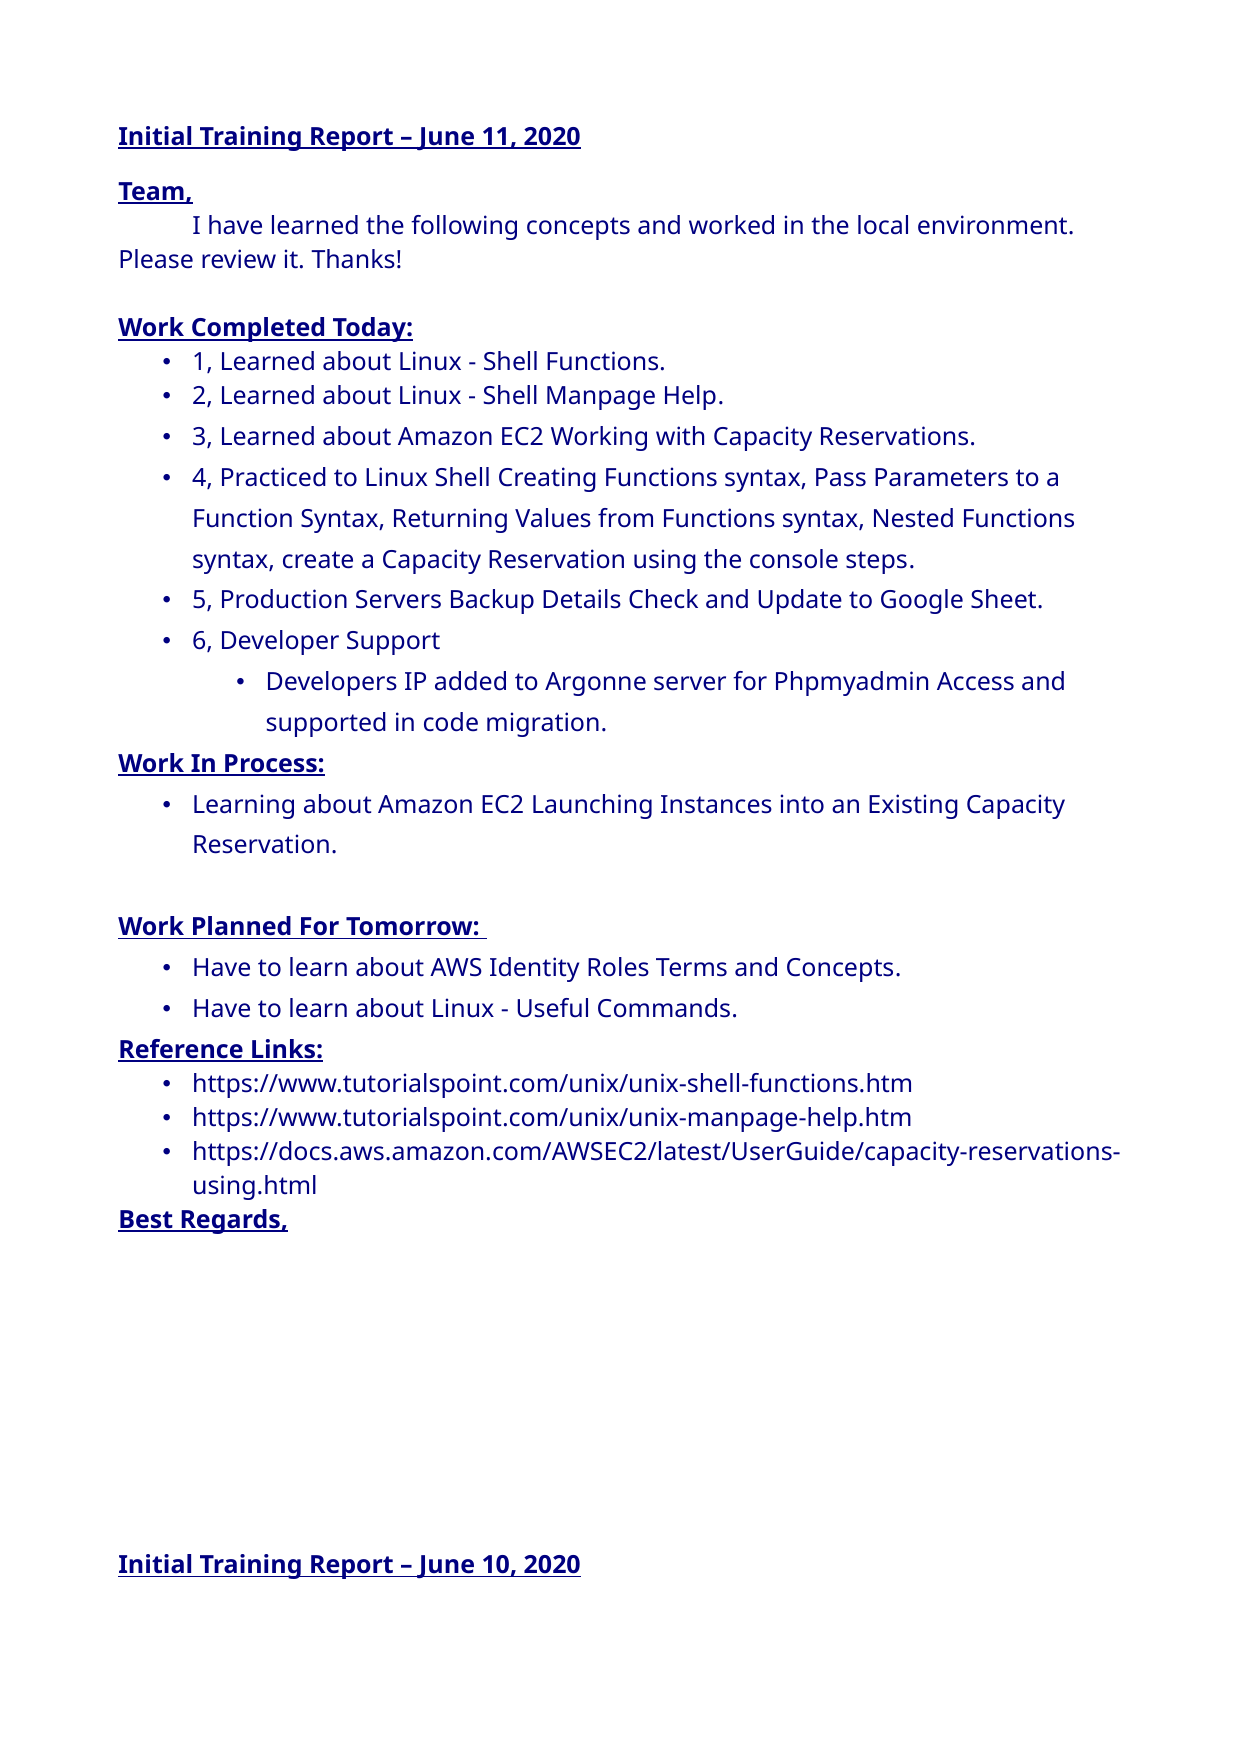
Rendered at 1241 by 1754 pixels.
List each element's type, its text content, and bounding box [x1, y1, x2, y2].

list 4, Practiced to Linux Shell Creating Functions syntax, Pass Parameters to a Function Syntax, Returning Values from Functions syntax, Nested Functions syntax, create a Capacity Reservation using the console steps. [162, 459, 1122, 575]
list 2, Learned about Linux - Shell Manpage Help. [162, 378, 1122, 412]
list 3, Learned about Amazon EC2 Working with Capacity Reservations. [162, 419, 1122, 453]
list Have to learn about Linux - Useful Commands. [162, 990, 1122, 1024]
text Initial Training Report – June 10, 2020 [118, 1547, 1122, 1581]
list https://www.tutorialspoint.com/unix/unix-shell-functions.htm [162, 1065, 1122, 1099]
text Work In Process: [118, 745, 1122, 779]
text Best Regards, [118, 1202, 1122, 1236]
list 6, Developer Support [162, 623, 1122, 657]
text I have learned the following concepts and worked in the local environment. Please review it. Thanks! [118, 208, 1122, 276]
list Learning about Amazon EC2 Launching Instances into an Existing Capacity Reservation. [162, 786, 1122, 861]
list Developers IP added to Argonne server for Phpmyadmin Access and supported in code migration. [236, 664, 1122, 739]
text Initial Training Report – June 11, 2020 [118, 118, 1122, 152]
list 1, Learned about Linux - Shell Functions. [162, 344, 1122, 378]
text Reference Links: [118, 1031, 1122, 1065]
text Work Planned For Tomorrow: [118, 909, 1122, 943]
list Have to learn about AWS Identity Roles Terms and Concepts. [162, 949, 1122, 984]
text Team, [118, 173, 1122, 208]
list https://docs.aws.amazon.com/AWSEC2/latest/UserGuide/capacity-reservations-using.html [162, 1133, 1122, 1202]
list https://www.tutorialspoint.com/unix/unix-manpage-help.htm [162, 1099, 1122, 1133]
text Work Completed Today: [118, 310, 1122, 344]
list 5, Production Servers Backup Details Check and Update to Google Sheet. [162, 582, 1122, 616]
